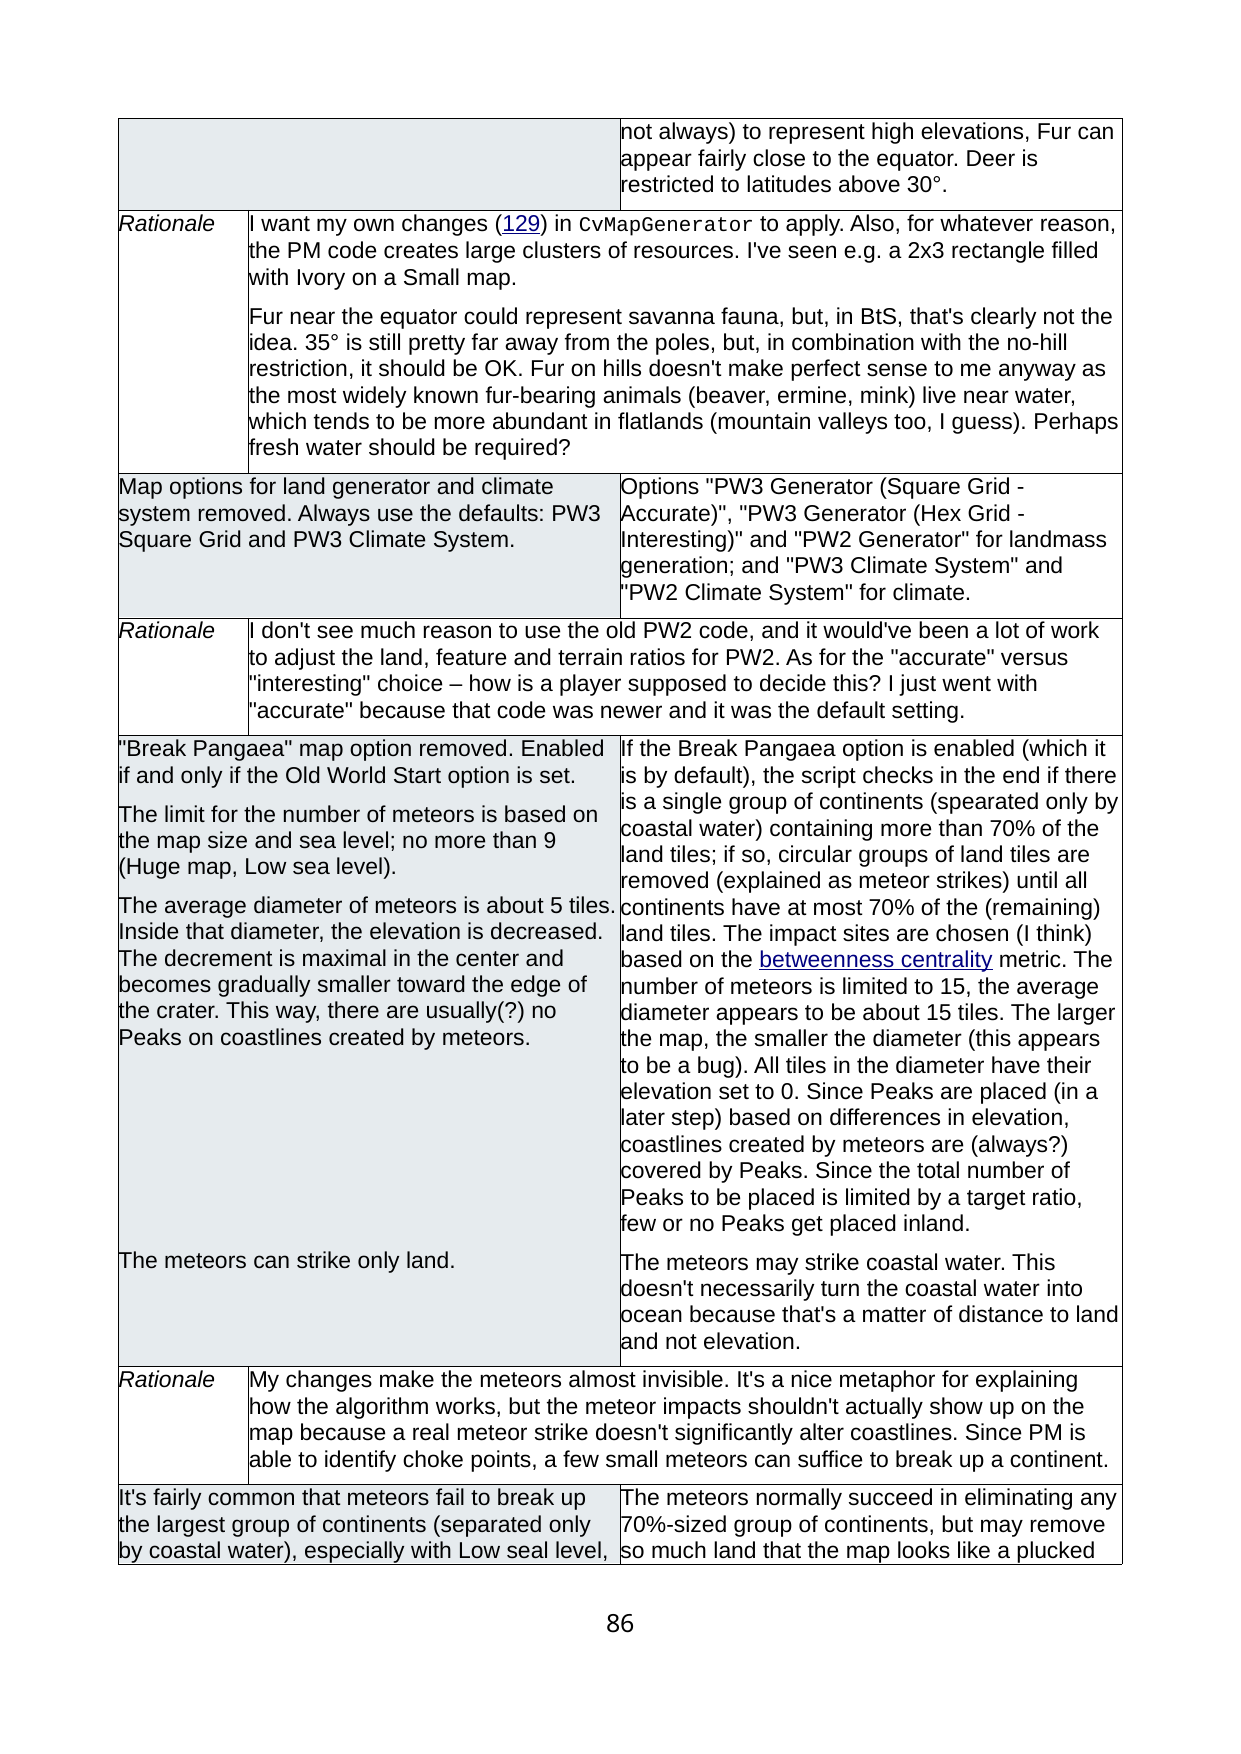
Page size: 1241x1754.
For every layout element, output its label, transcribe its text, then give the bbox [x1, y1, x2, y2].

table_cell I want my own changes (129) in CvMapGenerator to apply. Also, for whatever reason, the PM code creates large clusters of resources. I've seen e.g. a 2x3 rectangle filled with Ivory on a Small map. Fur near the equator could represent savanna fauna, but, in BtS, that's clearly not the idea. 35° is still pretty far away from the poles, but, in combination with the no-hill restriction, it should be OK. Fur on hills doesn't make perfect sense to me anyway as the most widely known fur-bearing animals (beaver, ermine, mink) live near water, which tends to be more abundant in flatlands (mountain valleys too, I guess). Perhaps fresh water should be required? [249, 211, 1122, 473]
table_cell Map options for land generator and climate system removed. Always use the defaults: PW3 Square Grid and PW3 Climate System. [119, 474, 620, 617]
table_cell Rationale [119, 211, 248, 473]
table_cell Rationale [119, 619, 248, 735]
table_cell The meteors normally succeed in eliminating any 70%-sized group of continents, but may remove so much land that the map looks like a plucked [621, 1485, 1122, 1563]
table_cell Rationale [119, 1367, 248, 1484]
table_cell It's fairly common that meteors fail to break up the largest group of continents (separated only by coastal water), especially with Low seal level, [119, 1485, 620, 1563]
table_cell Options "PW3 Generator (Square Grid - Accurate)", "PW3 Generator (Hex Grid - Interesting)" and "PW2 Generator" for landmass generation; and "PW3 Climate System" and "PW2 Climate System" for climate. [621, 474, 1122, 617]
table_cell [119, 119, 620, 210]
table_cell My changes make the meteors almost invisible. It's a nice metaphor for explaining how the algorithm works, but the meteor impacts shouldn't actually show up on the map because a real meteor strike doesn't significantly alter coastlines. Since PM is able to identify choke points, a few small meteors can suffice to break up a continent. [249, 1367, 1122, 1484]
table_cell not always) to represent high elevations, Fur can appear fairly close to the equator. Deer is restricted to latitudes above 30°. [621, 119, 1122, 210]
table_cell "Break Pangaea" map option removed. Enabled if and only if the Old World Start option is set. The limit for the number of meteors is based on the map size and sea level; no more than 9 (Huge map, Low sea level). The average diameter of meteors is about 5 tiles. Inside that diameter, the elevation is decreased. The decrement is maximal in the center and becomes gradually smaller toward the edge of the crater. This way, there are usually(?) no Peaks on coastlines created by meteors. The meteors can strike only land. [119, 736, 620, 1366]
table_cell If the Break Pangaea option is enabled (which it is by default), the script checks in the end if there is a single group of continents (spearated only by coastal water) containing more than 70% of the land tiles; if so, circular groups of land tiles are removed (explained as meteor strikes) until all continents have at most 70% of the (remai­ning) land tiles. The impact sites are chosen (I think) based on the betweenness centrality metric. The number of meteors is limited to 15, the average diameter appears to be about 15 tiles. The larger the map, the smaller the diameter (this appears to be a bug). All tiles in the diameter have their elevation set to 0. Since Peaks are placed (in a later step) based on differences in elevation, coastlines created by meteors are (always?) covered by Peaks. Since the total number of Peaks to be placed is limited by a target ratio, few or no Peaks get placed inland. The meteors may strike coastal water. This doesn't necessarily turn the coastal water into ocean because that's a matter of distance to land and not elevation. [621, 736, 1122, 1366]
table_cell I don't see much reason to use the old PW2 code, and it would've been a lot of work to adjust the land, feature and terrain ratios for PW2. As for the "accurate" versus "interesting" choice – how is a player supposed to decide this? I just went with "accurate" because that code was newer and it was the default setting. [249, 619, 1122, 735]
